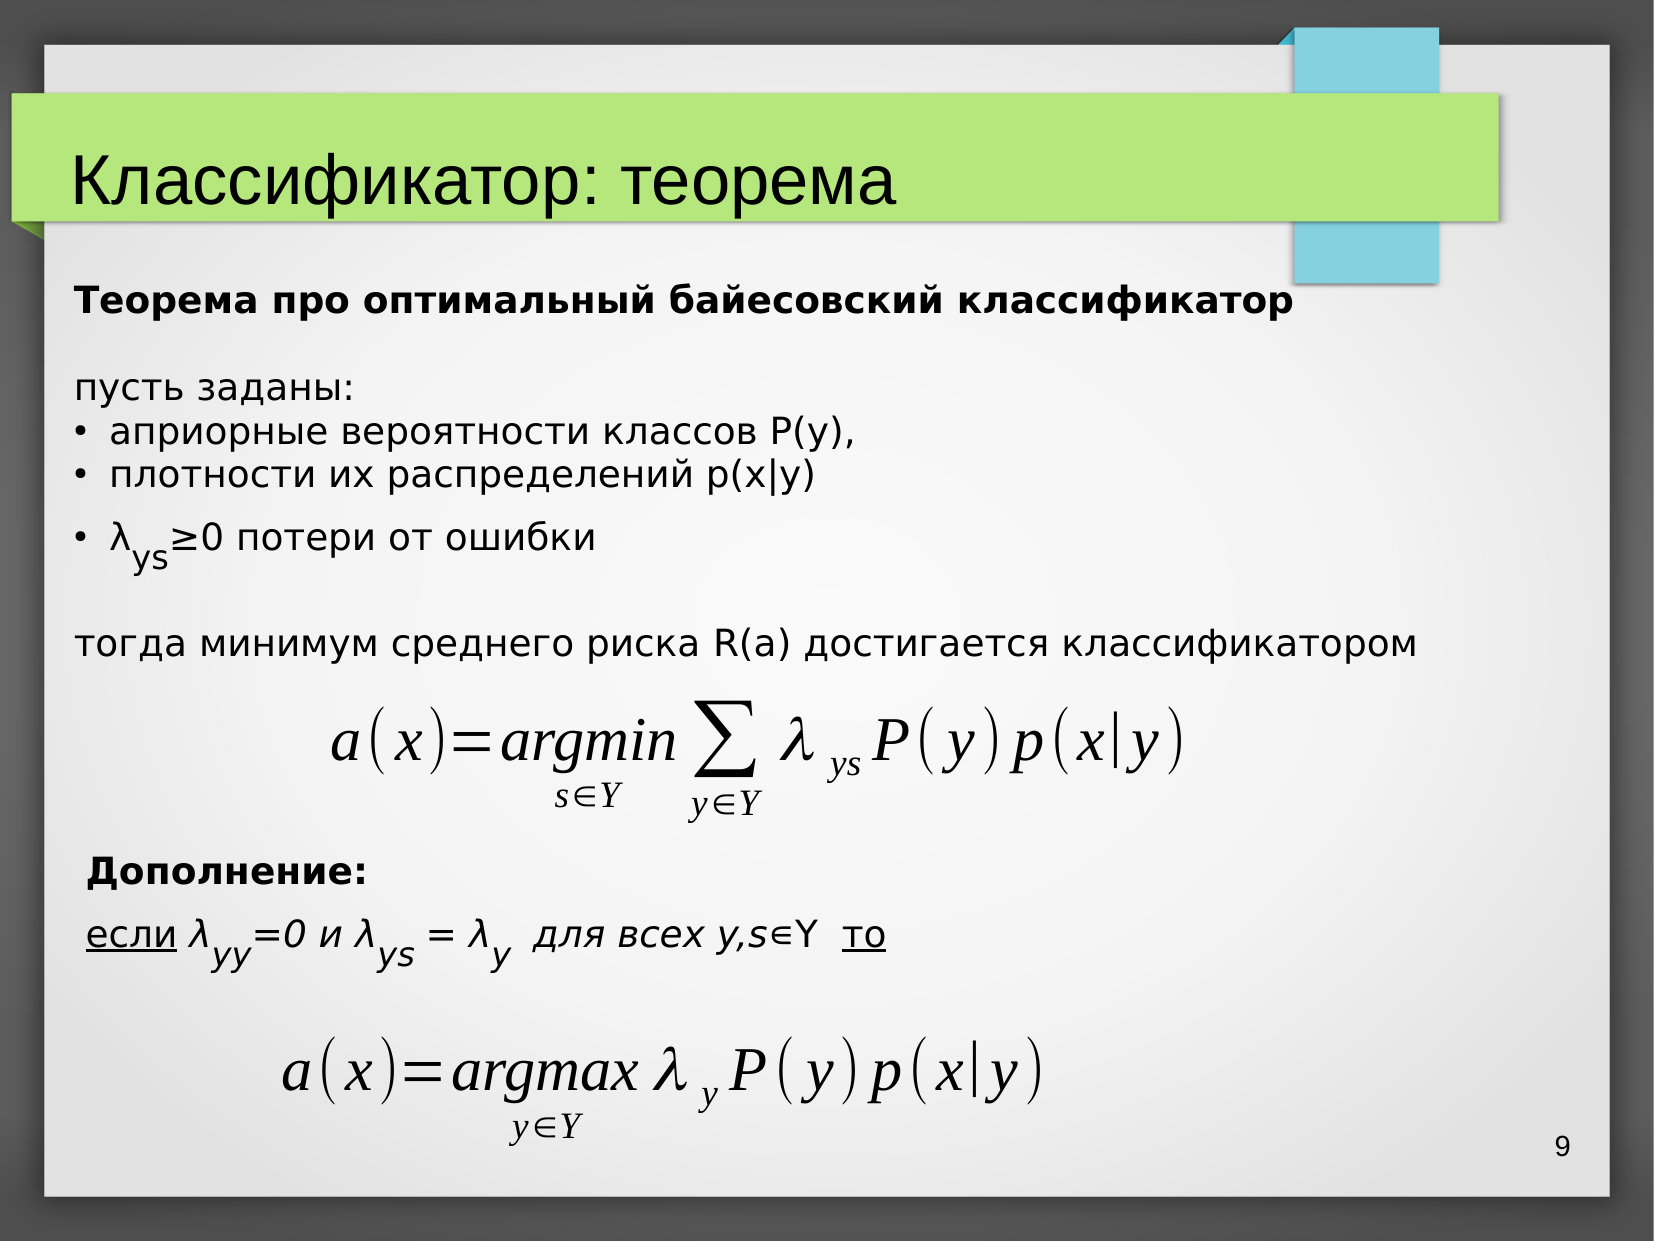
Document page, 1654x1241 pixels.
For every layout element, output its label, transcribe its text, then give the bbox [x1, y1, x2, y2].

chart [274, 1034, 1052, 1146]
picture [0, 0, 1654, 1241]
text_box Дополнение: если λyy=0 и λys = λy для всех y,s∊Y то [70, 842, 914, 1004]
title Классификатор: теорема [70, 76, 1559, 271]
chart [323, 696, 1193, 824]
text_box Теорема про оптимальный байесовский классификатор пусть заданы: априорные вероятности классов P(y), плотности их распределений p(x|y) λys≥0 потери от ошибки тогда минимум среднего риска R(a) достигается классификатором [59, 271, 1607, 686]
